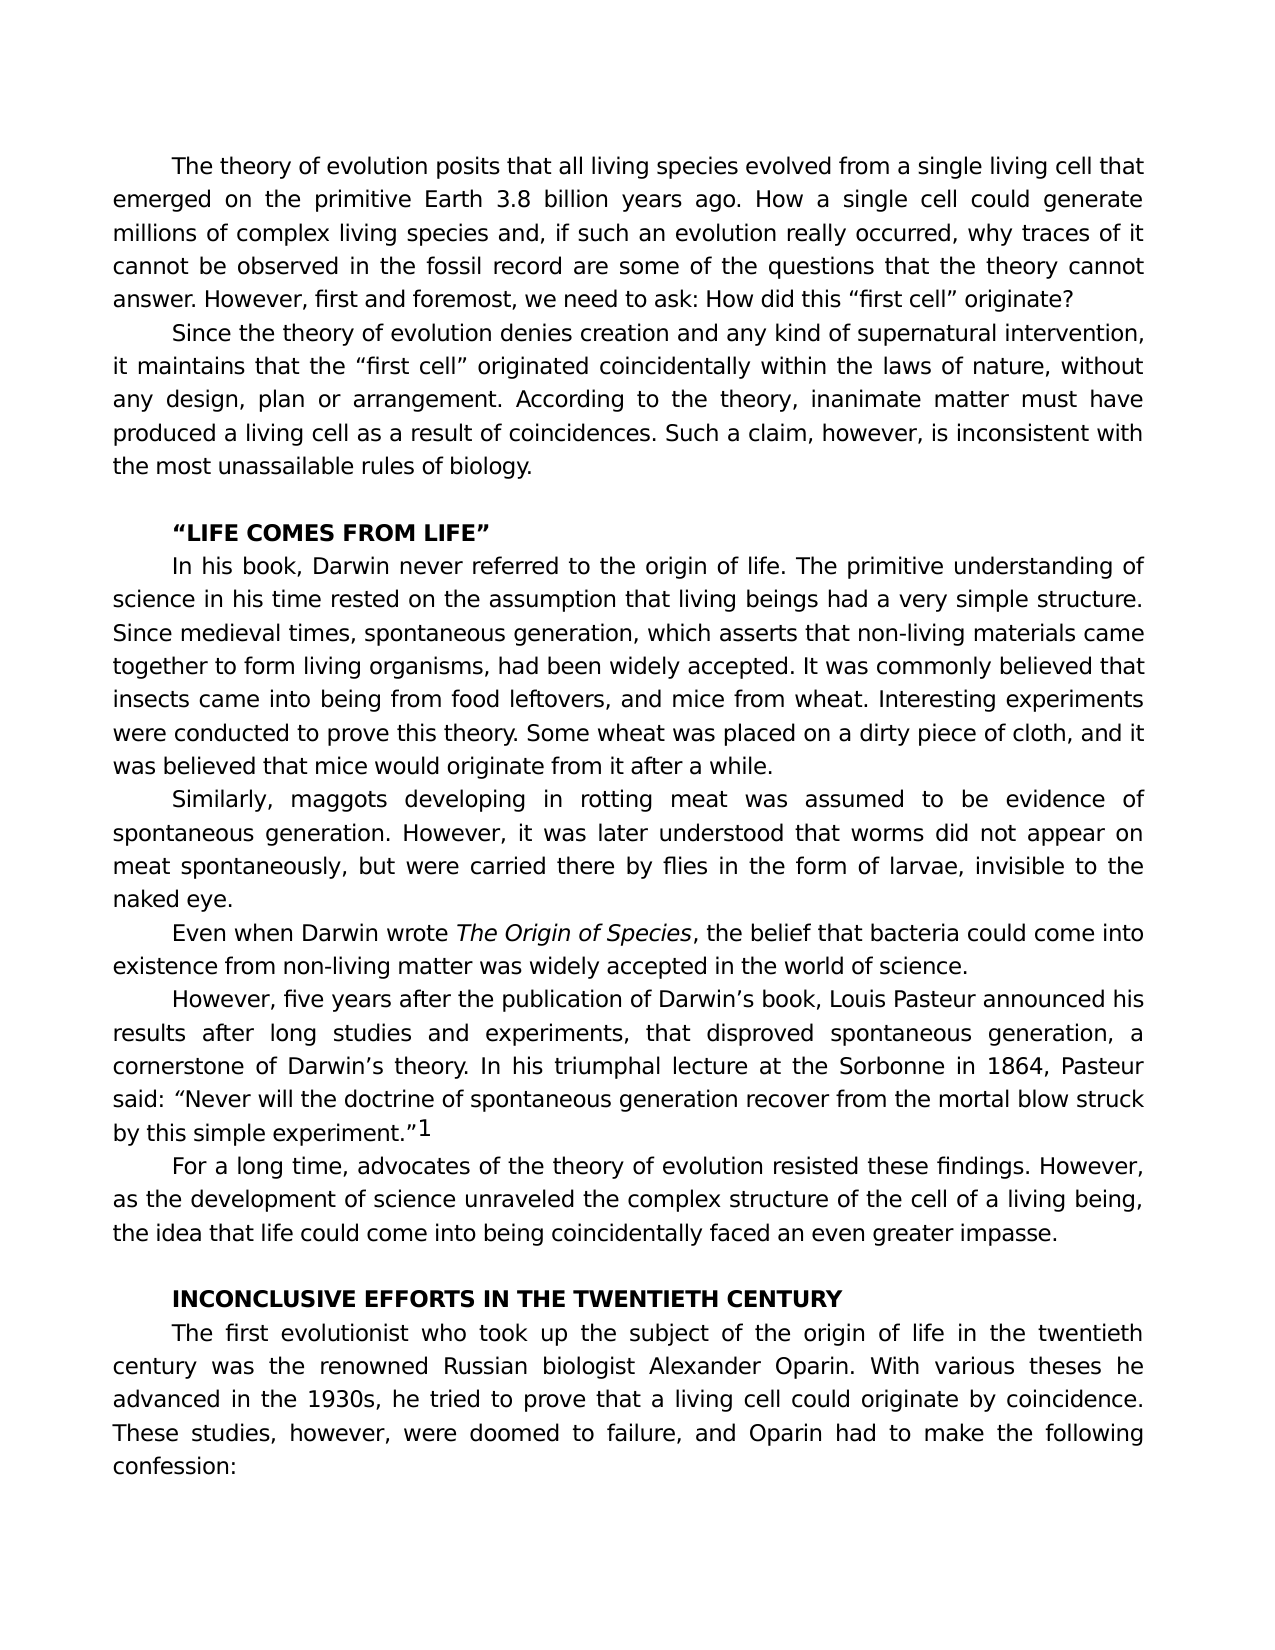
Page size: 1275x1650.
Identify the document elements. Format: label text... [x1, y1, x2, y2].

text INCONCLUSIVE EFFORTS IN THE TWENTIETH CENTURY [112, 1281, 1145, 1314]
text Since the theory of evolution denies creation and any kind of supernatural intervention, it maintains that the “first cell” originated coincidentally within the laws of nature, without any design, plan or arrangement. According to the theory, inanimate matter must have produced a living cell as a result of coincidences. Such a claim, however, is inconsistent with the most unassailable rules of biology. [112, 314, 1145, 481]
text “LIFE COMES FROM LIFE” [112, 514, 1145, 548]
text Similarly, maggots developing in rotting meat was assumed to be evidence of spontaneous generation. However, it was later understood that worms did not appear on meat spontaneously, but were carried there by flies in the form of larvae, invisible to the naked eye. [112, 781, 1145, 914]
text However, five years after the publication of Darwin’s book, Louis Pasteur announced his results after long studies and experiments, that disproved spontaneous generation, a cornerstone of Darwin’s theory. In his triumphal lecture at the Sorbonne in 1864, Pasteur said: “Never will the doctrine of spontaneous generation recover from the mortal blow struck by this simple experiment.”1 [112, 981, 1145, 1148]
text For a long time, advocates of the theory of evolution resisted these findings. However, as the development of science unraveled the complex structure of the cell of a living being, the idea that life could come into being coincidentally faced an even greater impasse. [112, 1148, 1145, 1248]
text In his book, Darwin never referred to the origin of life. The primitive understanding of science in his time rested on the assumption that living beings had a very simple structure. Since medieval times, spontaneous generation, which asserts that non-living materials came together to form living organisms, had been widely accepted. It was commonly believed that insects came into being from food leftovers, and mice from wheat. Interesting experiments were conducted to prove this theory. Some wheat was placed on a dirty piece of cloth, and it was believed that mice would originate from it after a while. [112, 548, 1145, 781]
text Even when Darwin wrote The Origin of Species, the belief that bacteria could come into existence from non-living matter was widely accepted in the world of science. [112, 914, 1145, 981]
text The first evolutionist who took up the subject of the origin of life in the twentieth century was the renowned Russian biologist Alexander Oparin. With various theses he advanced in the 1930s, he tried to prove that a living cell could originate by coincidence. These studies, however, were doomed to failure, and Oparin had to make the following confession: [112, 1314, 1145, 1481]
text The theory of evolution posits that all living species evolved from a single living cell that emerged on the primitive Earth 3.8 billion years ago. How a single cell could generate millions of complex living species and, if such an evolution really occurred, why traces of it cannot be observed in the fossil record are some of the questions that the theory cannot answer. However, first and foremost, we need to ask: How did this “first cell” originate? [112, 148, 1145, 314]
